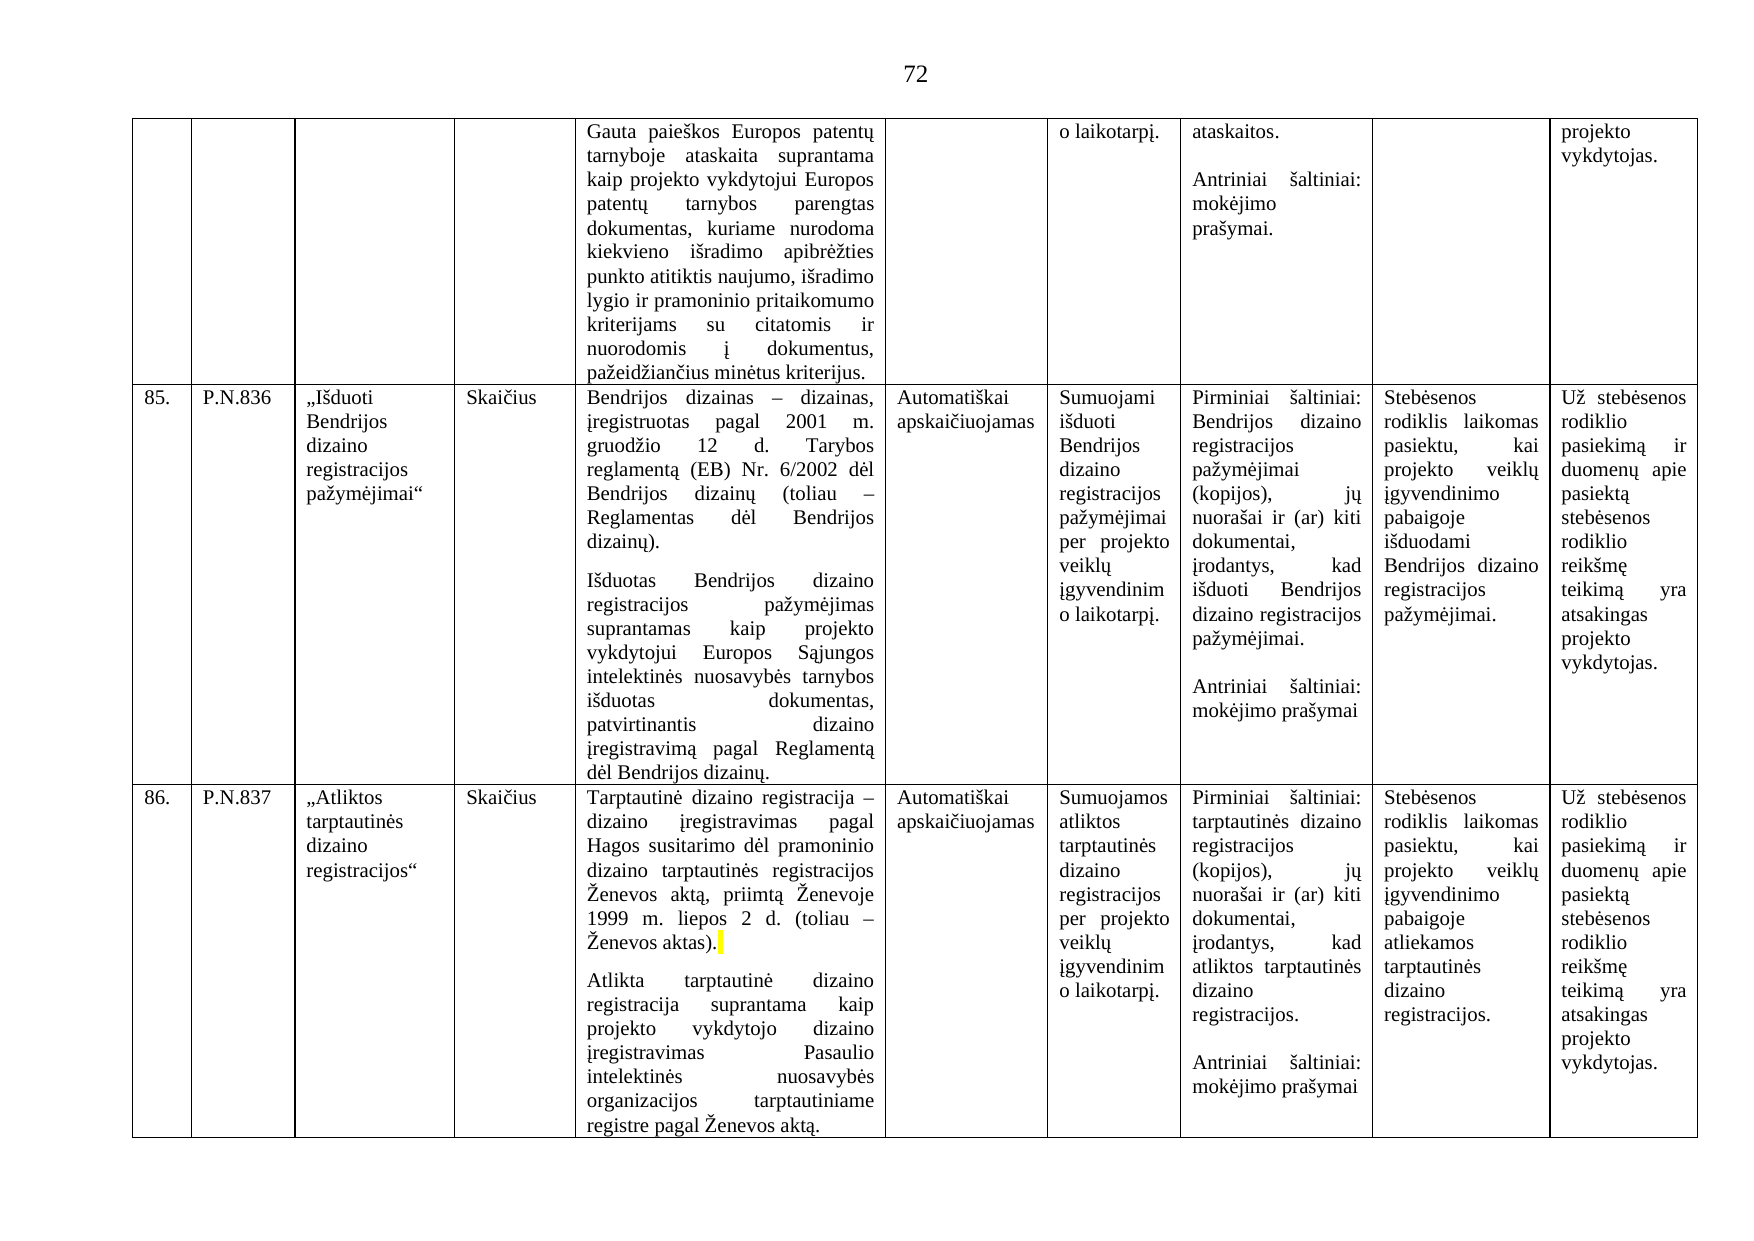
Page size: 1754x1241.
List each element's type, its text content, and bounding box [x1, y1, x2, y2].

table_cell Automatiškai apskaičiuojamas [886, 385, 1047, 784]
table_cell Pirminiai šaltiniai: Bendrijos dizaino registracijos pažymėjimai (kopijos), jų nuorašai ir (ar) kiti dokumentai, įrodantys, kad išduoti Bendrijos dizaino registracijos pažymėjimai. Antriniai šaltiniai: mokėjimo prašymai [1181, 385, 1372, 784]
table_cell Stebėsenos rodiklis laikomas pasiektu, kai projekto veiklų įgyvendinimo pabaigoje išduodami Bendrijos dizaino registracijos pažymėjimai. [1373, 385, 1549, 784]
table_cell 86. [133, 785, 191, 1137]
table_cell Tarptautinė dizaino registracija – dizaino įregistravimas pagal Hagos susitarimo dėl pramoninio dizaino tarptautinės registracijos Ženevos aktą, priimtą Ženevoje 1999 m. liepos 2 d. (toliau – Ženevos aktas). Atlikta tarptautinė dizaino registracija suprantama kaip projekto vykdytojo dizaino įregistravimas Pasaulio intelektinės nuosavybės organizacijos tarptautiniame registre pagal Ženevos aktą. [576, 785, 885, 1137]
table_cell Pirminiai šaltiniai: tarptautinės dizaino registracijos (kopijos), jų nuorašai ir (ar) kiti dokumentai, įrodantys, kad atliktos tarptautinės dizaino registracijos. Antriniai šaltiniai: mokėjimo prašymai [1181, 785, 1372, 1137]
table_cell Automatiškai apskaičiuojamas [886, 785, 1047, 1137]
table_cell [296, 119, 454, 384]
table_cell o laikotarpį. [1048, 119, 1180, 384]
table_cell ataskaitos. Antriniai šaltiniai: mokėjimo prašymai. [1181, 119, 1372, 384]
table_cell Stebėsenos rodiklis laikomas pasiektu, kai projekto veiklų įgyvendinimo pabaigoje atliekamos tarptautinės dizaino registracijos. [1373, 785, 1549, 1137]
table_cell Už stebėsenos rodiklio pasiekimą ir duomenų apie pasiektą stebėsenos rodiklio reikšmę teikimą yra atsakingas projekto vykdytojas. [1551, 785, 1697, 1137]
table_cell [1373, 119, 1549, 384]
table_cell P.N.837 [192, 785, 294, 1137]
table_cell Skaičius [455, 785, 575, 1137]
table_cell „Atliktos tarptautinės dizaino registracijos“ [296, 785, 454, 1137]
table_cell [192, 119, 294, 384]
table_cell [133, 119, 191, 384]
table_cell Bendrijos dizainas – dizainas, įregistruotas pagal 2001 m. gruodžio 12 d. Tarybos reglamentą (EB) Nr. 6/2002 dėl Bendrijos dizainų (toliau – Reglamentas dėl Bendrijos dizainų). Išduotas Bendrijos dizaino registracijos pažymėjimas suprantamas kaip projekto vykdytojui Europos Sąjungos intelektinės nuosavybės tarnybos išduotas dokumentas, patvirtinantis dizaino įregistravimą pagal Reglamentą dėl Bendrijos dizainų. [576, 385, 885, 784]
table_cell Už stebėsenos rodiklio pasiekimą ir duomenų apie pasiektą stebėsenos rodiklio reikšmę teikimą yra atsakingas projekto vykdytojas. [1551, 385, 1697, 784]
table_cell Skaičius [455, 385, 575, 784]
table_cell Sumuojami išduoti Bendrijos dizaino registracijos pažymėjimai per projekto veiklų įgyvendinimo laikotarpį. [1048, 385, 1180, 784]
table_cell 85. [133, 385, 191, 784]
table_cell [886, 119, 1047, 384]
table_cell Sumuojamos atliktos tarptautinės dizaino registracijos per projekto veiklų įgyvendinimo laikotarpį. [1048, 785, 1180, 1137]
table_cell „Išduoti Bendrijos dizaino registracijos pažymėjimai“ [296, 385, 454, 784]
table_cell projekto vykdytojas. [1551, 119, 1697, 384]
table_cell P.N.836 [192, 385, 294, 784]
table_cell [455, 119, 575, 384]
table_cell Gauta paieškos Europos patentų tarnyboje ataskaita suprantama kaip projekto vykdytojui Europos patentų tarnybos parengtas dokumentas, kuriame nurodoma kiekvieno išradimo apibrėžties punkto atitiktis naujumo, išradimo lygio ir pramoninio pritaikomumo kriterijams su citatomis ir nuorodomis į dokumentus, pažeidžiančius minėtus kriterijus. [576, 119, 885, 384]
